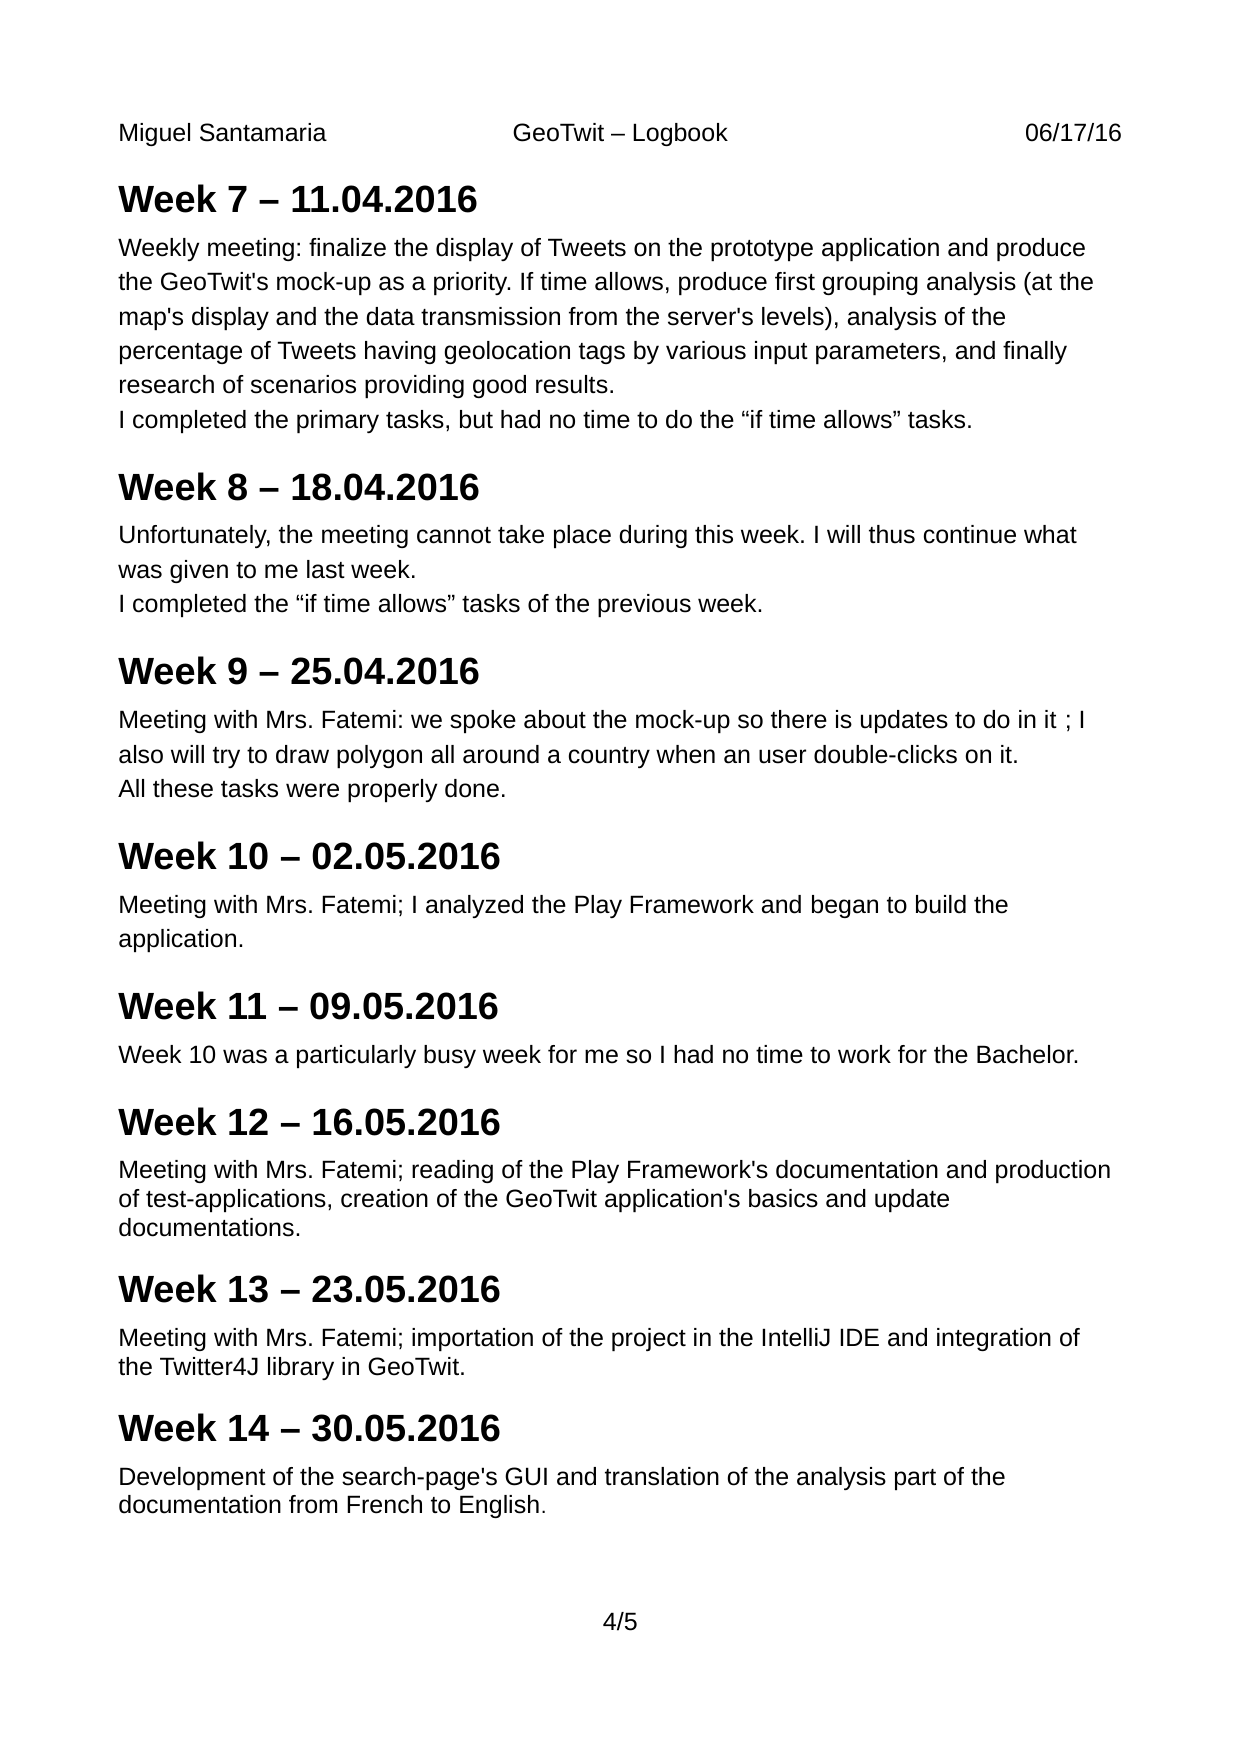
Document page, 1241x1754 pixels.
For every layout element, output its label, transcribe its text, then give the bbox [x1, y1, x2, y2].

subtitle Week 9 – 25.04.2016 [118, 649, 1122, 693]
text Meeting with Mrs. Fatemi; importation of the project in the IntelliJ IDE and integration of the Twitter4J library in GeoTwit. [118, 1323, 1122, 1380]
text Weekly meeting: finalize the display of Tweets on the prototype application and produce the GeoTwit's mock-up as a priority. If time allows, produce first grouping analysis (at the map's display and the data transmission from the server's levels), analysis of the percentage of Tweets having geolocation tags by various input parameters, and finally research of scenarios providing good results. I completed the primary tasks, but had no time to do the “if time allows” tasks. [118, 232, 1122, 434]
subtitle Week 10 – 02.05.2016 [118, 833, 1122, 877]
subtitle Week 7 – 11.04.2016 [118, 176, 1122, 220]
subtitle Week 11 – 09.05.2016 [118, 984, 1122, 1027]
subtitle Week 8 – 18.04.2016 [118, 464, 1122, 508]
text Meeting with Mrs. Fatemi; I analyzed the Play Framework and began to build the application. [118, 890, 1122, 953]
text Week 10 was a particularly busy week for me so I had no time to work for the Bachelor. [118, 1040, 1122, 1068]
text Meeting with Mrs. Fatemi: we spoke about the mock-up so there is updates to do in it ; I also will try to draw polygon all around a country when an user double-clicks on it. All these tasks were properly done. [118, 705, 1122, 803]
subtitle Week 14 – 30.05.2016 [118, 1405, 1122, 1449]
text Development of the search-page's GUI and translation of the analysis part of the documentation from French to English. [118, 1461, 1122, 1519]
subtitle Week 12 – 16.05.2016 [118, 1099, 1122, 1143]
text Meeting with Mrs. Fatemi; reading of the Play Framework's documentation and production of test-applications, creation of the GeoTwit application's basics and update documentations. [118, 1155, 1122, 1242]
subtitle Week 13 – 23.05.2016 [118, 1267, 1122, 1310]
text Unfortunately, the meeting cannot take place during this week. I will thus continue what was given to me last week. I completed the “if time allows” tasks of the previous week. [118, 521, 1122, 618]
